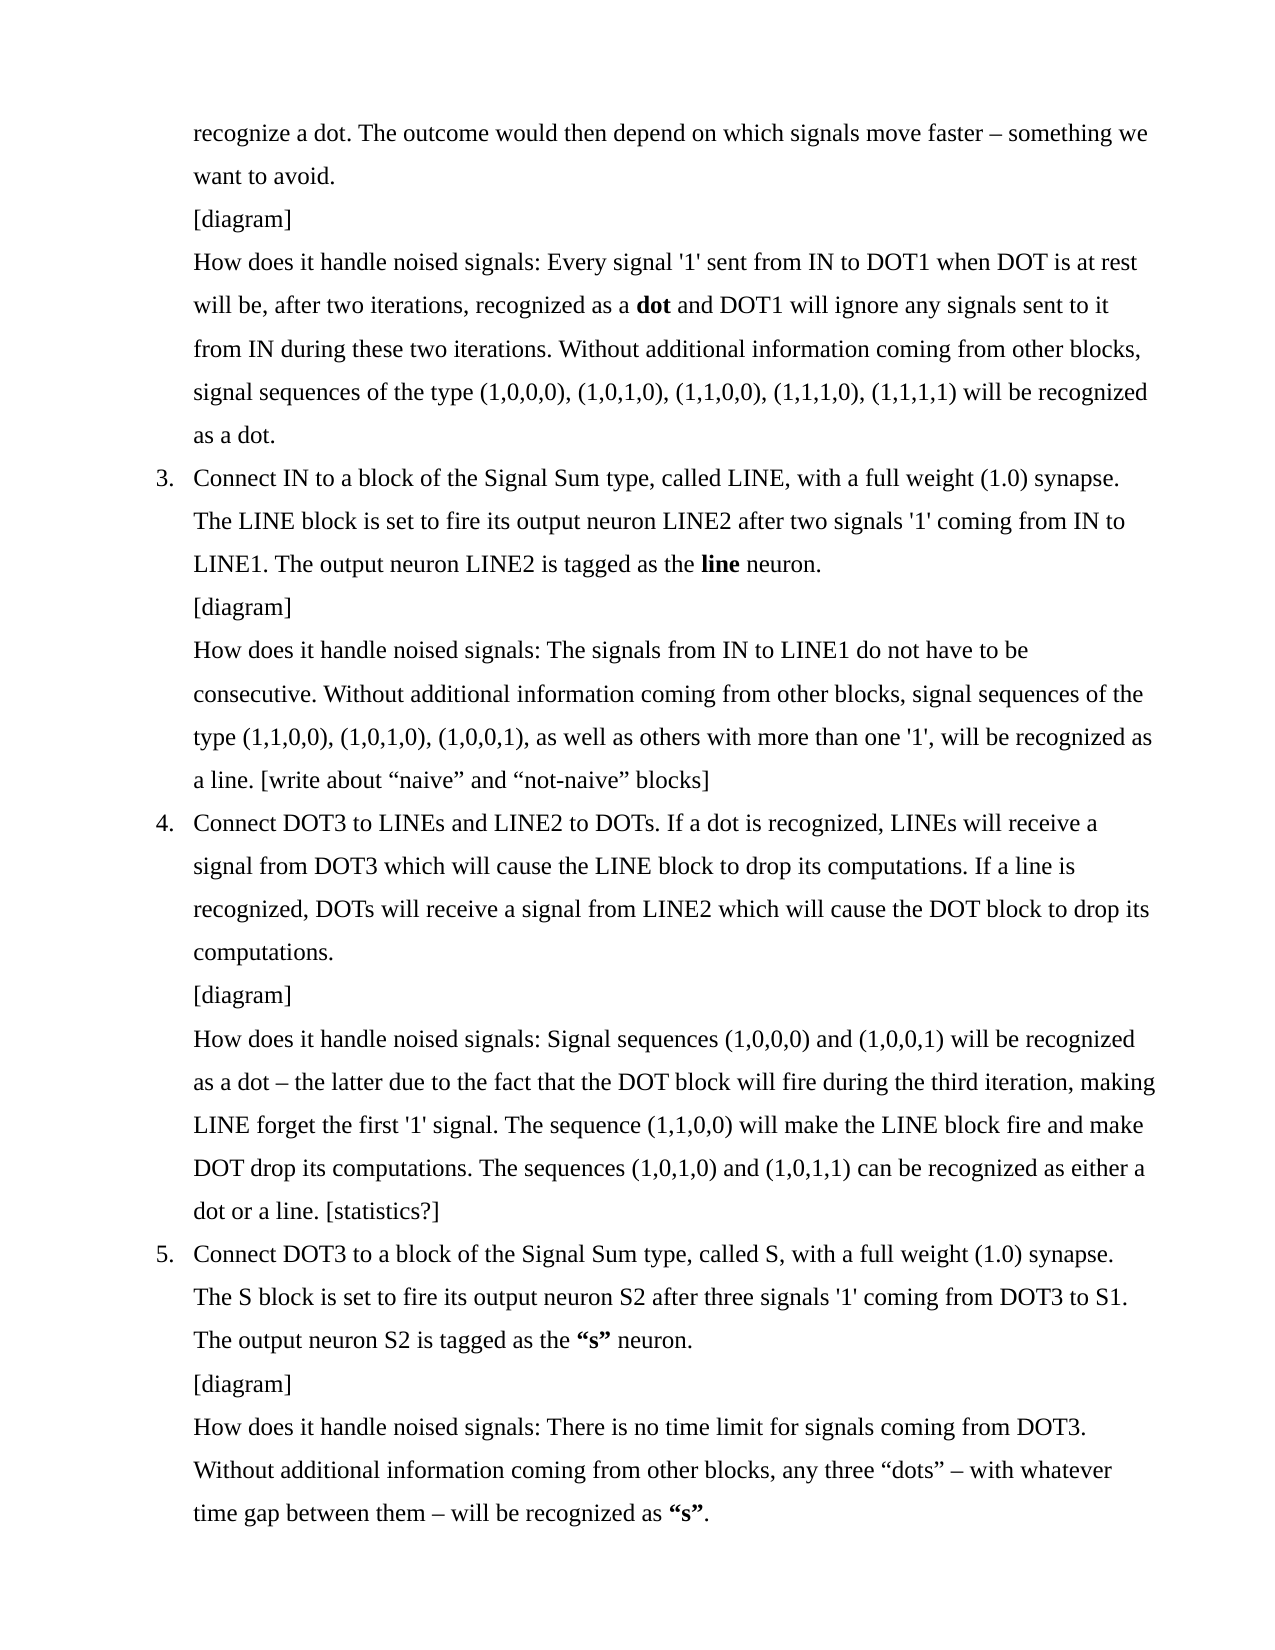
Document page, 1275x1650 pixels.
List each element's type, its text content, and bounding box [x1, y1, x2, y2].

list [diagram] How does it handle noised signals: Every signal '1' sent from IN to DOT1 when DOT is at rest will be, after two iterations, recognized as a dot and DOT1 will ignore any signals sent to it from IN during these two iterations. Without additional information coming from other blocks, signal sequences of the type (1,0,0,0), (1,0,1,0), (1,1,0,0), (1,1,1,0), (1,1,1,1) will be recognized as a dot. [156, 204, 1157, 449]
list Connect IN to a block of the Signal Sum type, called LINE, with a full weight (1.0) synapse. The LINE block is set to fire its output neuron LINE2 after two signals '1' coming from IN to LINE1. The output neuron LINE2 is tagged as the line neuron. [diagram] How does it handle noised signals: The signals from IN to LINE1 do not have to be consecutive. Without additional information coming from other blocks, signal sequences of the type (1,1,0,0), (1,0,1,0), (1,0,0,1), as well as others with more than one '1', will be recognized as a line. [write about “naive” and “not-naive” blocks] [156, 463, 1157, 794]
list Connect DOT3 to LINEs and LINE2 to DOTs. If a dot is recognized, LINEs will receive a signal from DOT3 which will cause the LINE block to drop its computations. If a line is recognized, DOTs will receive a signal from LINE2 which will cause the DOT block to drop its computations. [diagram] How does it handle noised signals: Signal sequences (1,0,0,0) and (1,0,0,1) will be recognized as a dot – the latter due to the fact that the DOT block will fire during the third iteration, making LINE forget the first '1' signal. The sequence (1,1,0,0) will make the LINE block fire and make DOT drop its computations. The sequences (1,0,1,0) and (1,0,1,1) can be recognized as either a dot or a line. [statistics?] [156, 808, 1157, 1225]
list recognize a dot. The outcome would then depend on which signals move faster – something we want to avoid. [156, 118, 1157, 190]
list Connect DOT3 to a block of the Signal Sum type, called S, with a full weight (1.0) synapse. The S block is set to fire its output neuron S2 after three signals '1' coming from DOT3 to S1. The output neuron S2 is tagged as the “s” neuron. [diagram] How does it handle noised signals: There is no time limit for signals coming from DOT3. Without additional information coming from other blocks, any three “dots” – with whatever time gap between them – will be recognized as “s”. [156, 1239, 1157, 1527]
